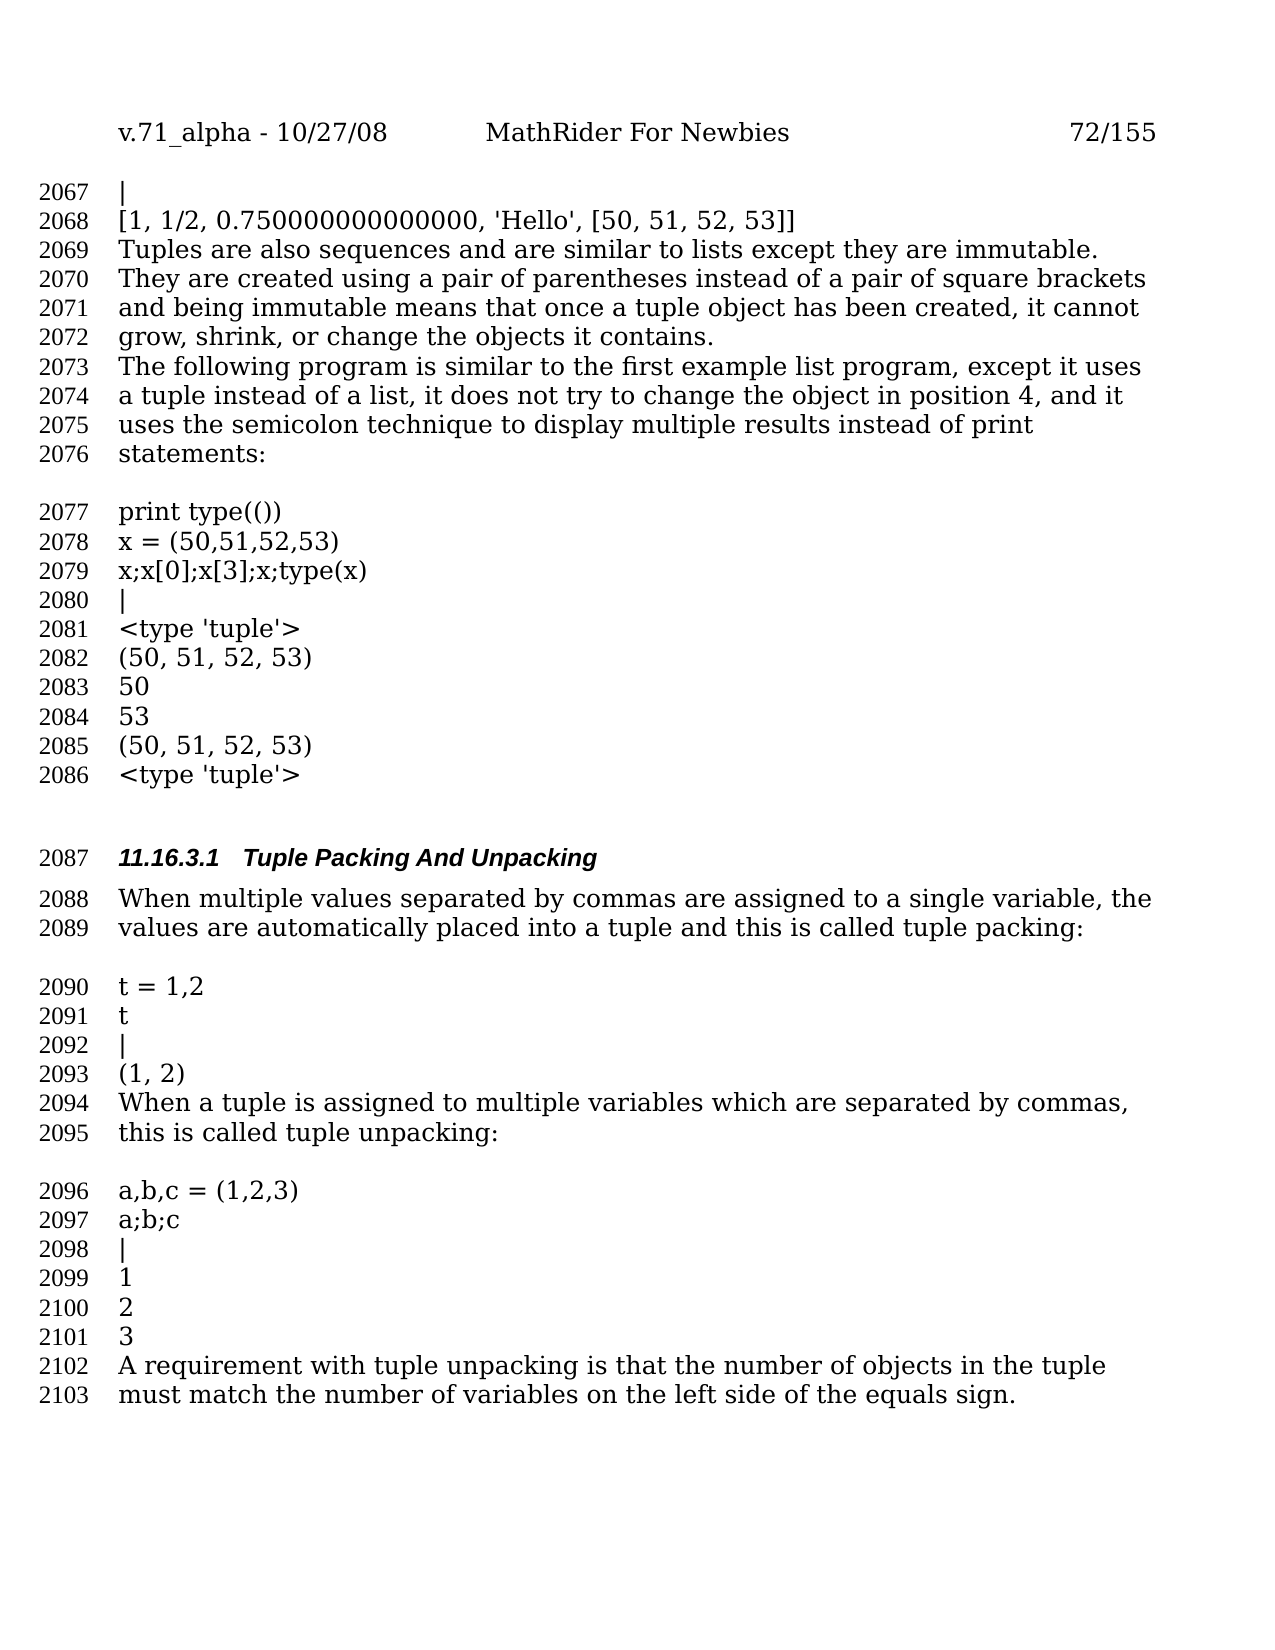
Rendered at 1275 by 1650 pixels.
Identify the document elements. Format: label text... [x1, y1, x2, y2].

text When a tuple is assigned to multiple variables which are separated by commas, this is called tuple unpacking: [118, 1089, 1157, 1147]
text 53 [118, 702, 1157, 731]
text x = (50,51,52,53) [118, 527, 1157, 556]
text <type 'tuple'> [118, 760, 1157, 789]
text a;b;c [118, 1205, 1157, 1234]
text (1, 2) [118, 1059, 1157, 1089]
text Tuples are also sequences and are similar to lists except they are immutable. They are created using a pair of parentheses instead of a pair of square brackets and being immutable means that once a tuple object has been created, it cannot grow, shrink, or change the objects it contains. [118, 235, 1157, 352]
text <type 'tuple'> [118, 614, 1157, 643]
text x;x[0];x[3];x;type(x) [118, 556, 1157, 585]
text The following program is similar to the first example list program, except it uses a tuple instead of a list, it does not try to change the object in position 4, and it uses the semicolon technique to display multiple results instead of print statements: [118, 352, 1157, 468]
text 1 [118, 1264, 1157, 1293]
text (50, 51, 52, 53) [118, 731, 1157, 760]
text When multiple values separated by commas are assigned to a single variable, the values are automatically placed into a tuple and this is called tuple packing: [118, 884, 1157, 943]
text 3 [118, 1322, 1157, 1351]
text t = 1,2 [118, 972, 1157, 1001]
text | [118, 585, 1157, 614]
text | [118, 177, 1157, 206]
text 2 [118, 1293, 1157, 1322]
text [1, 1/2, 0.750000000000000, 'Hello', [50, 51, 52, 53]] [118, 206, 1157, 235]
subtitle Tuple Packing And Unpacking [118, 843, 1157, 872]
text | [118, 1030, 1157, 1059]
text (50, 51, 52, 53) [118, 643, 1157, 673]
text A requirement with tuple unpacking is that the number of objects in the tuple must match the number of variables on the left side of the equals sign. [118, 1351, 1157, 1409]
text t [118, 1001, 1157, 1030]
text | [118, 1234, 1157, 1264]
text print type(()) [118, 498, 1157, 527]
text a,b,c = (1,2,3) [118, 1176, 1157, 1205]
text 50 [118, 673, 1157, 702]
